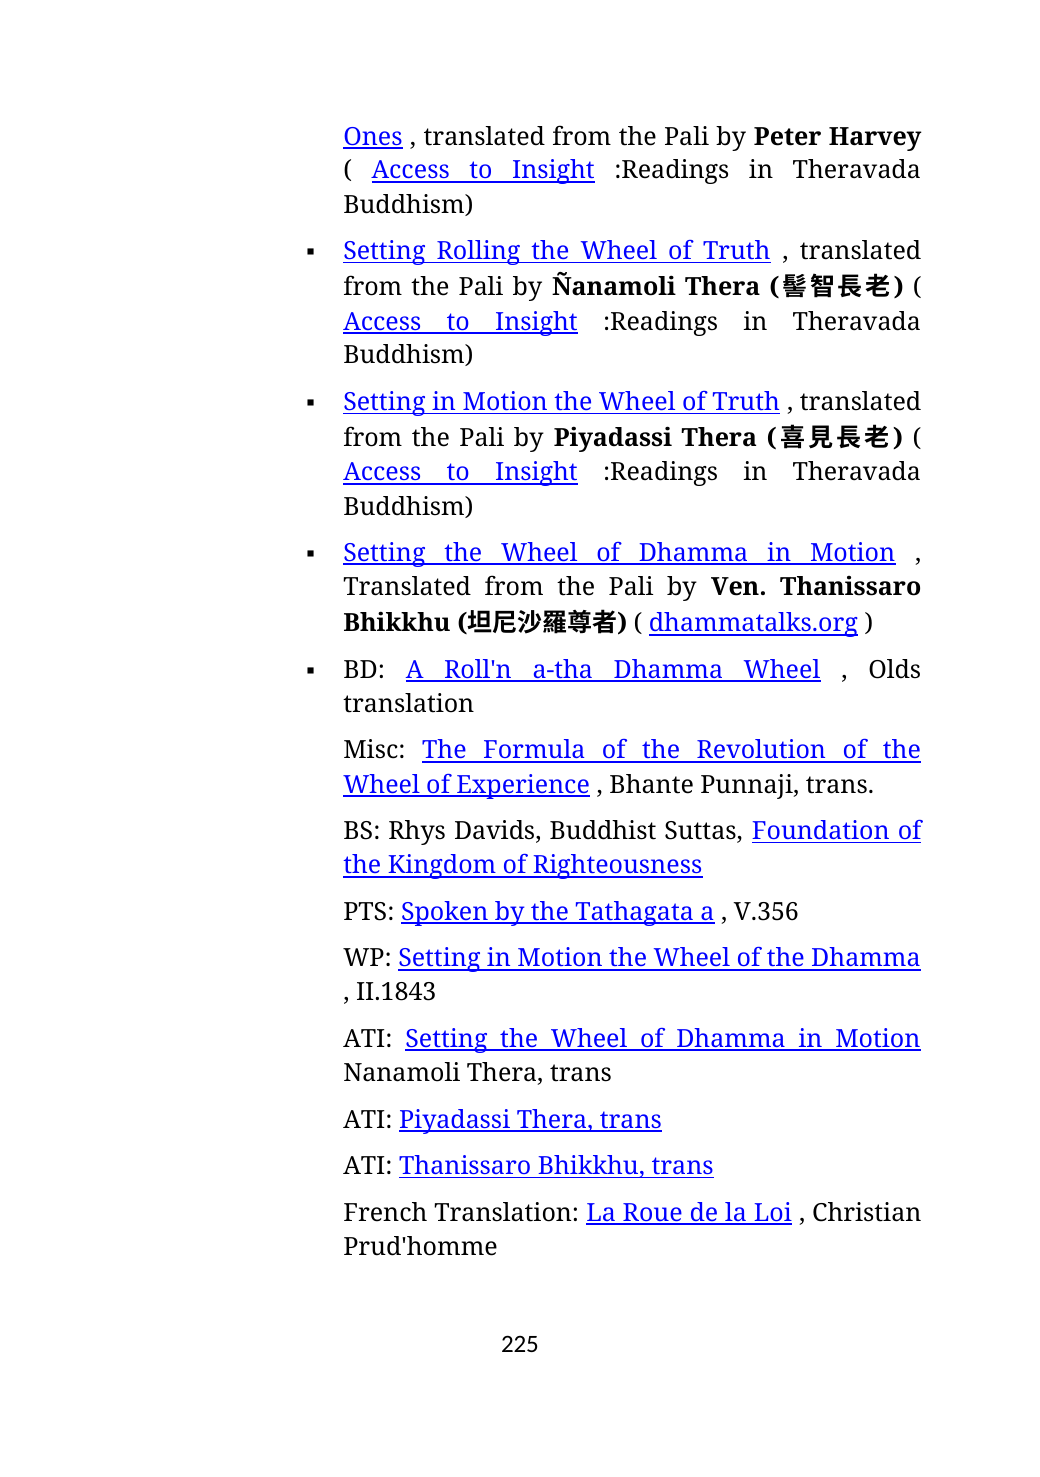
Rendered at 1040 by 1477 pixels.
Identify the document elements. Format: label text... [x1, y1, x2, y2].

list Ones , translated from the Pali by Peter Harvey ( Access to Insight :Readings in Theravada Buddhism) [306, 118, 921, 220]
list Setting the Wheel of Dhamma in Motion , Translated from the Pali by Ven. Thanissaro Bhikkhu (坦尼沙羅尊者) ( dhammatalks.org ) [306, 535, 921, 639]
text French Translation: La Roue de la Loi , Christian Prud'homme [343, 1194, 921, 1262]
list BD: A Roll'n a-tha Dhamma Wheel , Olds translation [306, 652, 921, 720]
list Setting Rolling the Wheel of Truth , translated from the Pali by Ñanamoli Thera (髻智長老) ( Access to Insight :Readings in Theravada Buddhism) [306, 233, 921, 371]
text WP: Setting in Motion the Wheel of the Dhamma , II.1843 [343, 940, 921, 1008]
text Misc: The Formula of the Revolution of the Wheel of Experience , Bhante Punnaji, trans. [343, 732, 921, 800]
text PTS: Spoken by the Tathagata a , V.356 [343, 893, 921, 927]
text ATI: Setting the Wheel of Dhamma in Motion Nanamoli Thera, trans [343, 1021, 921, 1089]
text BS: Rhys Davids, Buddhist Suttas, Foundation of the Kingdom of Righteousness [343, 813, 921, 881]
list Setting in Motion the Wheel of Truth , translated from the Pali by Piyadassi Thera (喜見長老) ( Access to Insight :Readings in Theravada Buddhism) [306, 384, 921, 522]
text ATI: Piyadassi Thera, trans [343, 1101, 921, 1135]
text ATI: Thanissaro Bhikkhu, trans [343, 1148, 921, 1182]
